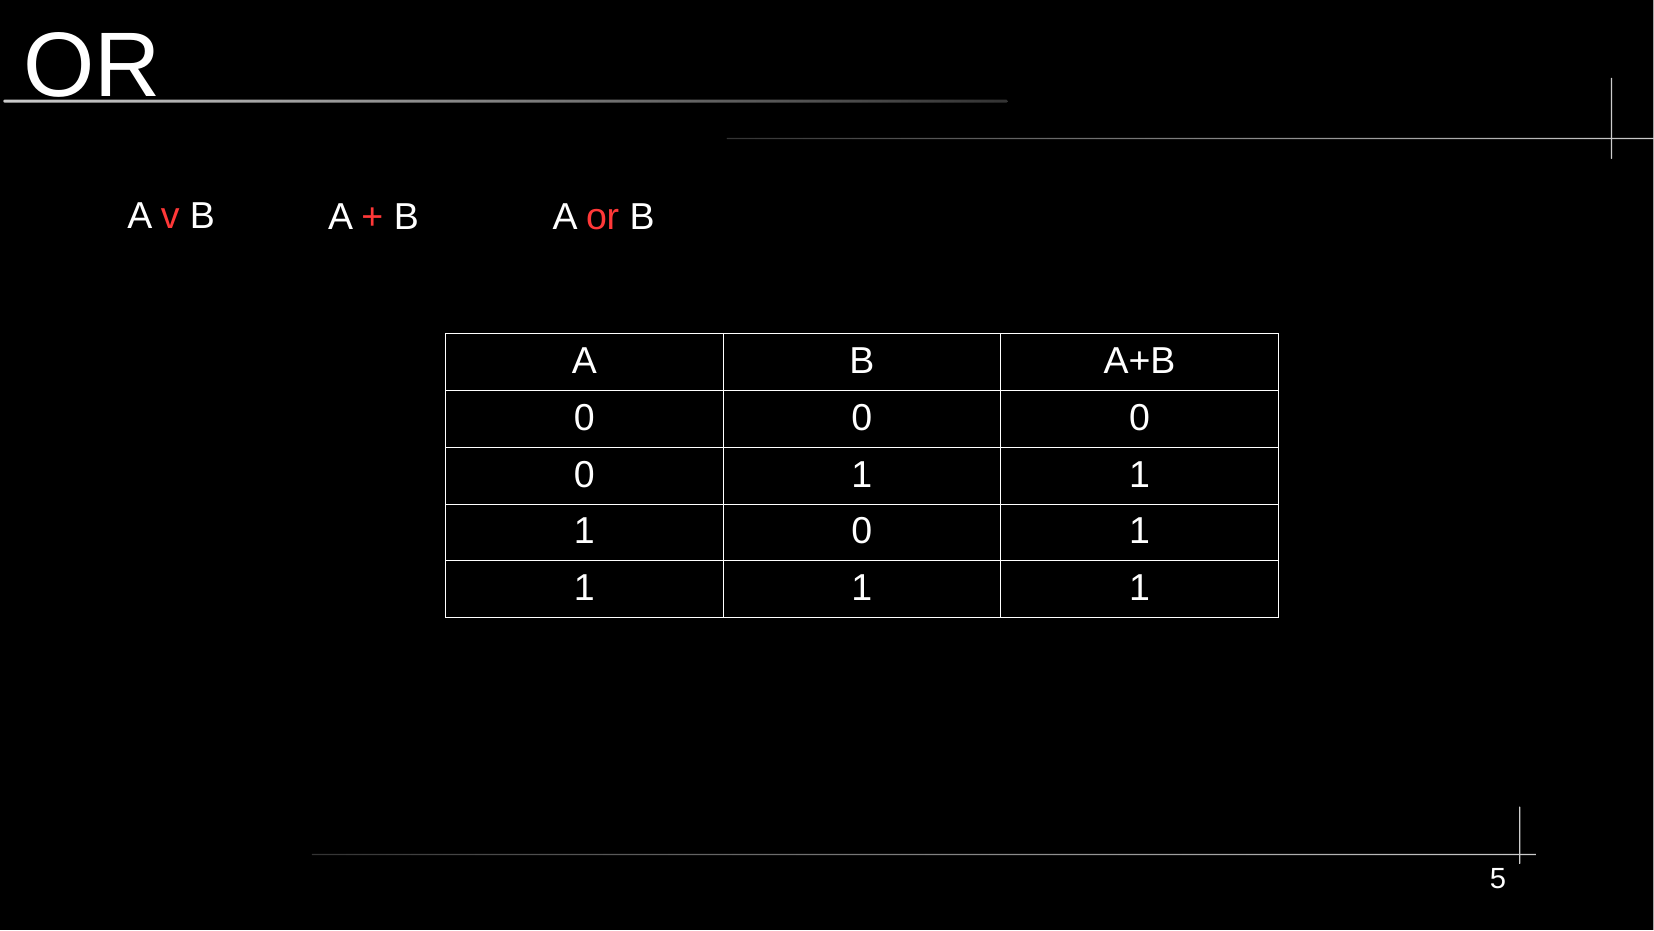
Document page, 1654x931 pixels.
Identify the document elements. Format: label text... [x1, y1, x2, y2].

table_cell 0 [1001, 391, 1278, 447]
table_cell 0 [446, 391, 723, 447]
text_box A or B [537, 187, 670, 245]
table_cell 1 [1001, 505, 1278, 560]
table_cell 1 [724, 561, 1000, 617]
text_box A + B [313, 187, 434, 245]
table_header A+B [1001, 334, 1278, 390]
table_cell 0 [724, 505, 1000, 560]
table_cell 1 [446, 505, 723, 560]
table_cell 1 [1001, 561, 1278, 617]
table_cell 1 [446, 561, 723, 617]
text_box A v B [112, 187, 230, 245]
title OR [23, 11, 1589, 119]
table_cell 1 [724, 448, 1000, 504]
table_cell 1 [1001, 448, 1278, 504]
table_header A [446, 334, 723, 390]
table_header B [724, 334, 1000, 390]
table_cell 0 [446, 448, 723, 504]
table_cell 0 [724, 391, 1000, 447]
